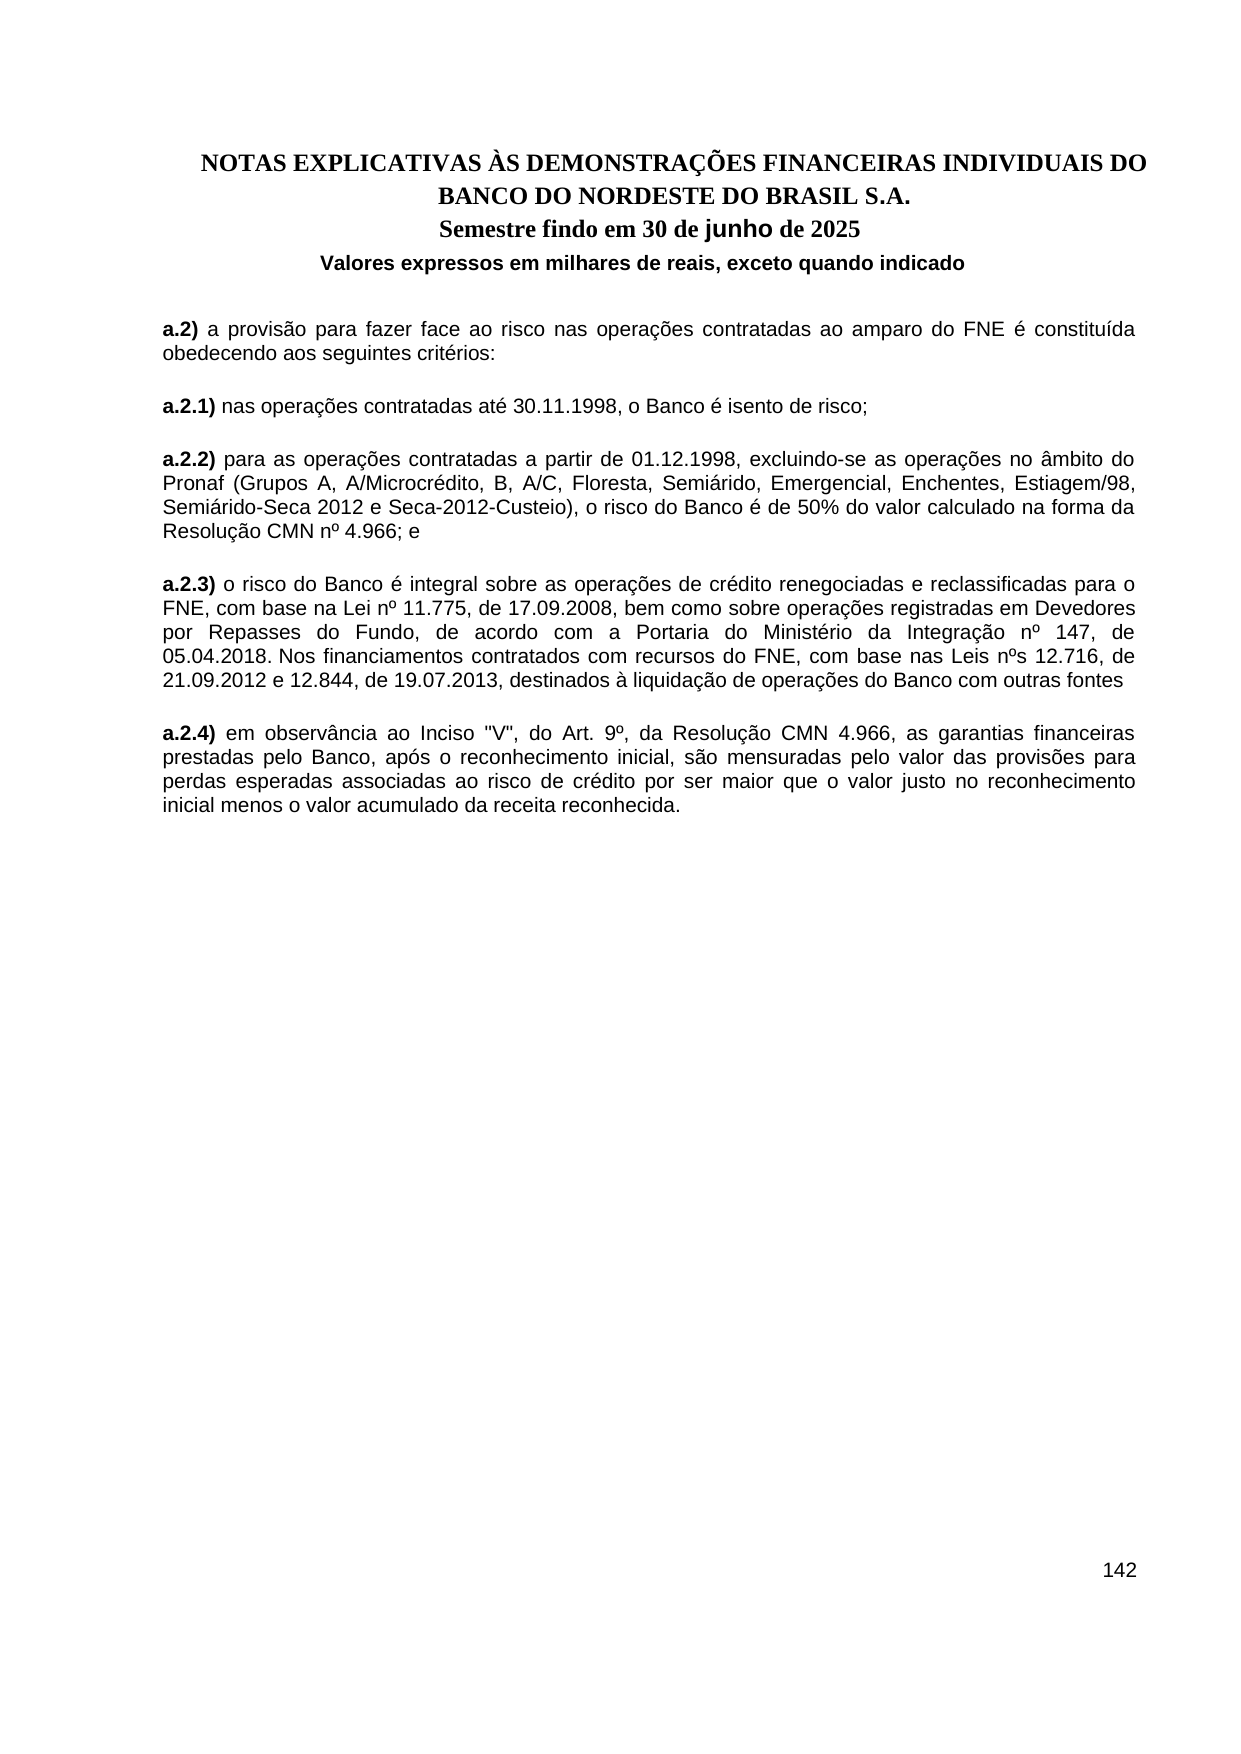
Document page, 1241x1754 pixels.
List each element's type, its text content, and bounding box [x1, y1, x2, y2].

text a.2.3) o risco do Banco é integral sobre as operações de crédito renegociadas e reclassificadas para o FNE, com base na Lei nº 11.775, de 17.09.2008, bem como sobre operações registradas em Devedores por Repasses do Fundo, de acordo com a Portaria do Ministério da Integração nº 147, de 05.04.2018. Nos financiamentos contratados com recursos do FNE, com base nas Leis nºs 12.716, de 21.09.2012 e 12.844, de 19.07.2013, destinados à liquidação de operações do Banco com outras fontes [162, 572, 1137, 692]
text a.2) a provisão para fazer face ao risco nas operações contratadas ao amparo do FNE é constituída obedecendo aos seguintes critérios: [162, 317, 1137, 365]
text a.2.4) em observância ao Inciso "V", do Art. 9º, da Resolução CMN 4.966, as garantias financeiras prestadas pelo Banco, após o reconhecimento inicial, são mensuradas pelo valor das provisões para perdas esperadas associadas ao risco de crédito por ser maior que o valor justo no reconhecimento inicial menos o valor acumulado da receita reconhecida. [162, 721, 1137, 817]
text a.2.1) nas operações contratadas até 30.11.1998, o Banco é isento de risco; [162, 394, 1137, 418]
text a.2.2) para as operações contratadas a partir de 01.12.1998, excluindo-se as operações no âmbito do Pronaf (Grupos A, A/Microcrédito, B, A/C, Floresta, Semiárido, Emergencial, Enchentes, Estiagem/98, Semiárido-Seca 2012 e Seca-2012-Custeio), o risco do Banco é de 50% do valor calculado na forma da Resolução CMN nº 4.966; e [162, 447, 1137, 543]
